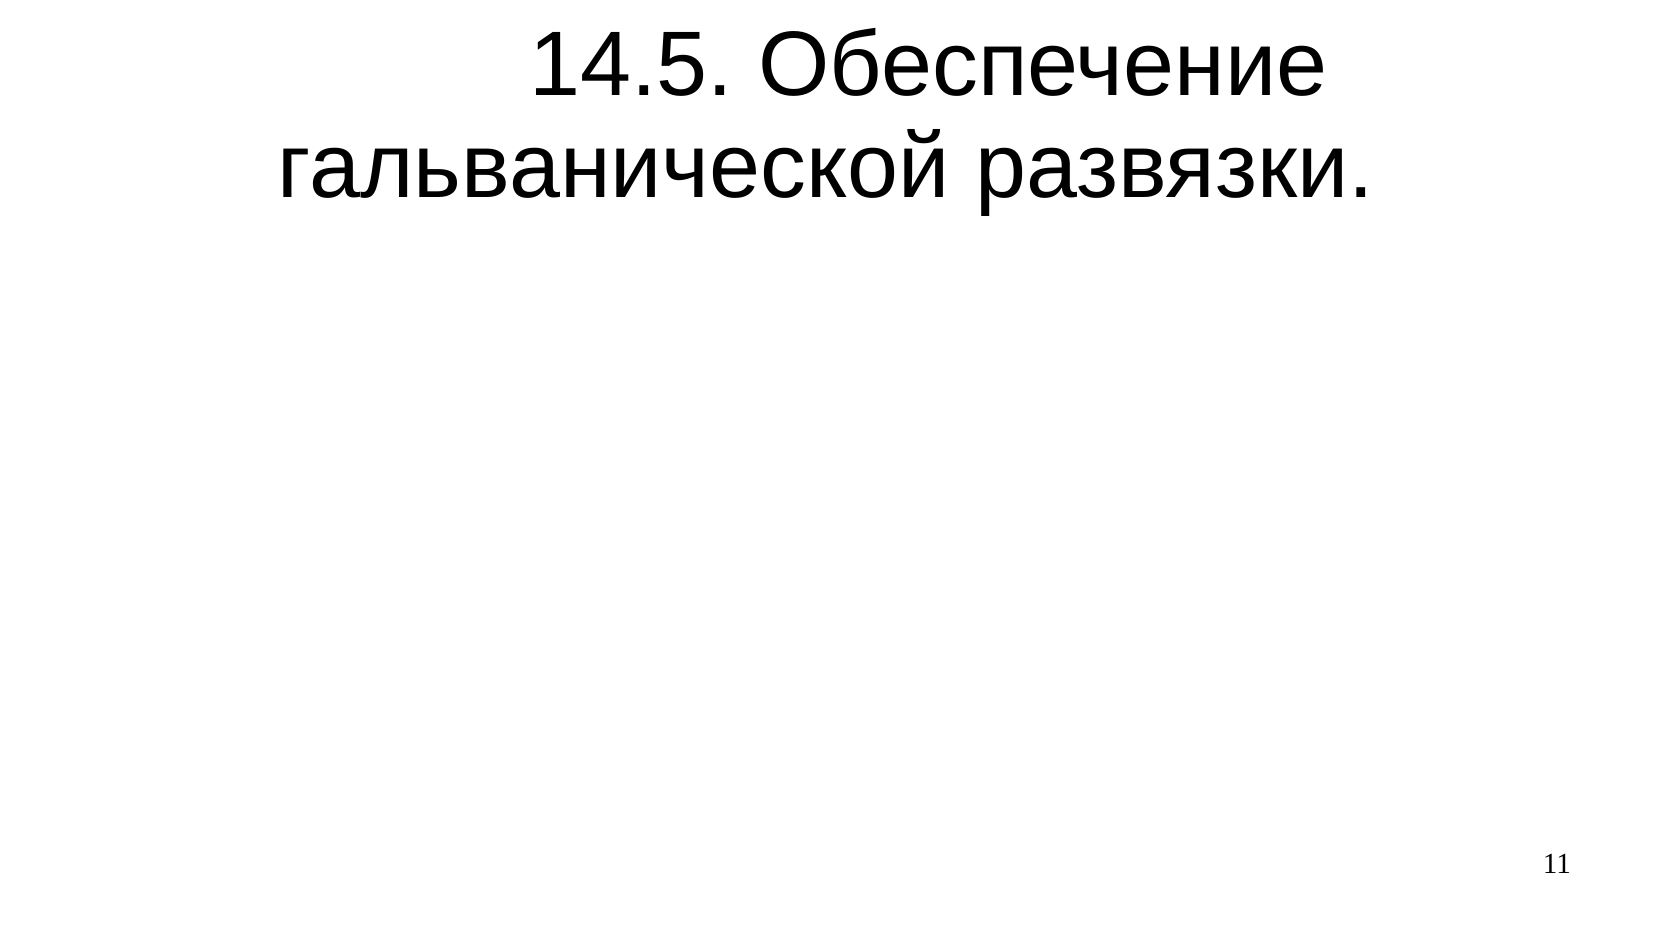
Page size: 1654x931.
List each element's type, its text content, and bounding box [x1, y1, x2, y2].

title 14.5. Обеспечение гальванической развязки. [82, 12, 1571, 218]
